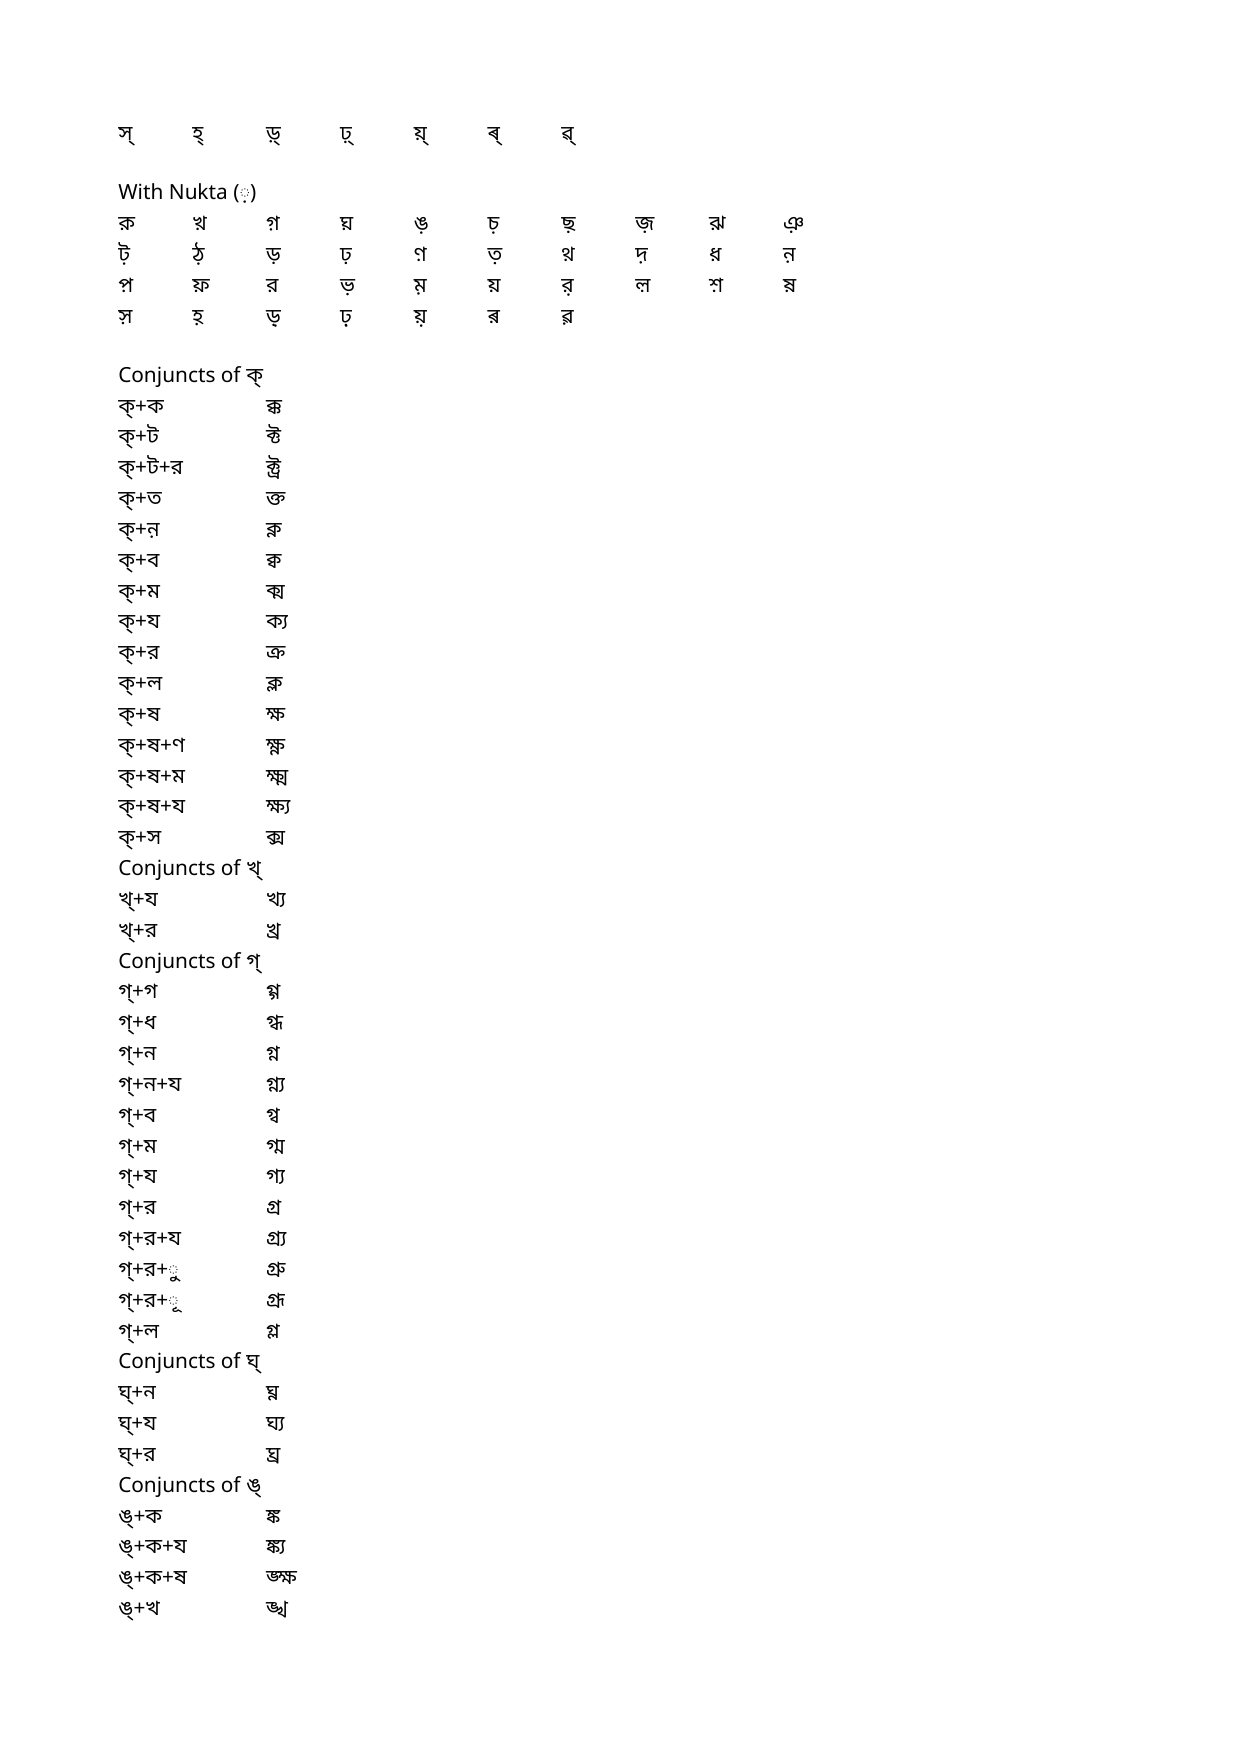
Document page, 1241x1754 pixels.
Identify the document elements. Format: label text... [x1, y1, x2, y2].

text ক্‌+ষ ক্ষ [118, 699, 1122, 730]
text ক্‌+ক ক্ক [118, 391, 1122, 422]
text ক্‌+ষ+ণ ক্ষ্ণ [118, 730, 1122, 761]
text Conjuncts of ঘ্ [118, 1347, 1122, 1377]
text ক্‌+ষ+ম ক্ষ্ম [118, 761, 1122, 792]
text ক্‌+ট+র ক্ট্র [118, 452, 1122, 483]
text খ্‌+র খ্র [118, 915, 1122, 946]
text গ্‌+ল গ্ল [118, 1316, 1122, 1347]
text Conjuncts of ক্ [118, 360, 1122, 391]
text ট় ঠ় ড় ঢ় ণ় ত় থ় দ় ধ় ন় [118, 239, 1122, 270]
text With Nukta (়) [118, 177, 1122, 208]
text ঘ্‌+ন ঘ্ন [118, 1377, 1122, 1408]
text ক্‌+ম ক্ম [118, 576, 1122, 607]
text ক্‌+ষ+য ক্ষ্য [118, 792, 1122, 822]
text খ্‌+য খ্য [118, 884, 1122, 915]
text প় ফ় ব় ভ় ম় য় র় ল় শ় ষ় [118, 270, 1122, 301]
text গ্‌+ন গ্ন [118, 1038, 1122, 1069]
text ক্‌+স ক্স [118, 822, 1122, 853]
text ঙ্‌+ক+য ঙ্ক্য [118, 1532, 1122, 1562]
text ঙ্‌+ক+ষ ঙ্ক্ষ [118, 1562, 1122, 1593]
text ক় খ় গ় ঘ় ঙ় চ় ছ় জ় ঝ় ঞ় [118, 208, 1122, 239]
text গ্‌+ম গ্ম [118, 1131, 1122, 1162]
text গ্‌+র+য গ্র্য [118, 1223, 1122, 1254]
text গ্‌+র গ্র [118, 1192, 1122, 1223]
text গ্‌+র+ু গ্রু [118, 1254, 1122, 1285]
text গ্‌+ন+য গ্ন্য [118, 1069, 1122, 1100]
text ক্‌+ট ক্ট [118, 422, 1122, 452]
text ক্‌+ন় ক্ন [118, 514, 1122, 545]
text ঘ্‌+র ঘ্র [118, 1439, 1122, 1470]
text স্ হ্ ড়্ ঢ়্ য়্ ৰ্ ৱ্ [118, 118, 1122, 149]
text গ্‌+য গ্য [118, 1162, 1122, 1192]
text গ্‌+ব গ্ব [118, 1100, 1122, 1131]
text ক্‌+র ক্র [118, 637, 1122, 668]
text ক্‌+য ক্য [118, 607, 1122, 637]
text Conjuncts of গ্‌ [118, 946, 1122, 977]
text ক্‌+ব ক্ব [118, 545, 1122, 576]
text Conjuncts of খ্‌ [118, 853, 1122, 884]
text ক্‌+ত ক্ত [118, 483, 1122, 514]
text Conjuncts of ঙ্ [118, 1470, 1122, 1501]
text ঙ্‌+খ ঙ্খ [118, 1593, 1122, 1624]
text ঙ্‌+ক ঙ্ক [118, 1501, 1122, 1532]
text স় হ় ড়় ঢ়় য়় ৰ় ৱ় [118, 301, 1122, 332]
text গ্‌+ধ গ্ধ [118, 1007, 1122, 1038]
text গ্‌+গ গ্গ [118, 977, 1122, 1007]
text ঘ্‌+য ঘ্য [118, 1408, 1122, 1439]
text গ্‌+র+ূ গ্রূ [118, 1285, 1122, 1316]
text ক্‌+ল ক্ল [118, 668, 1122, 699]
